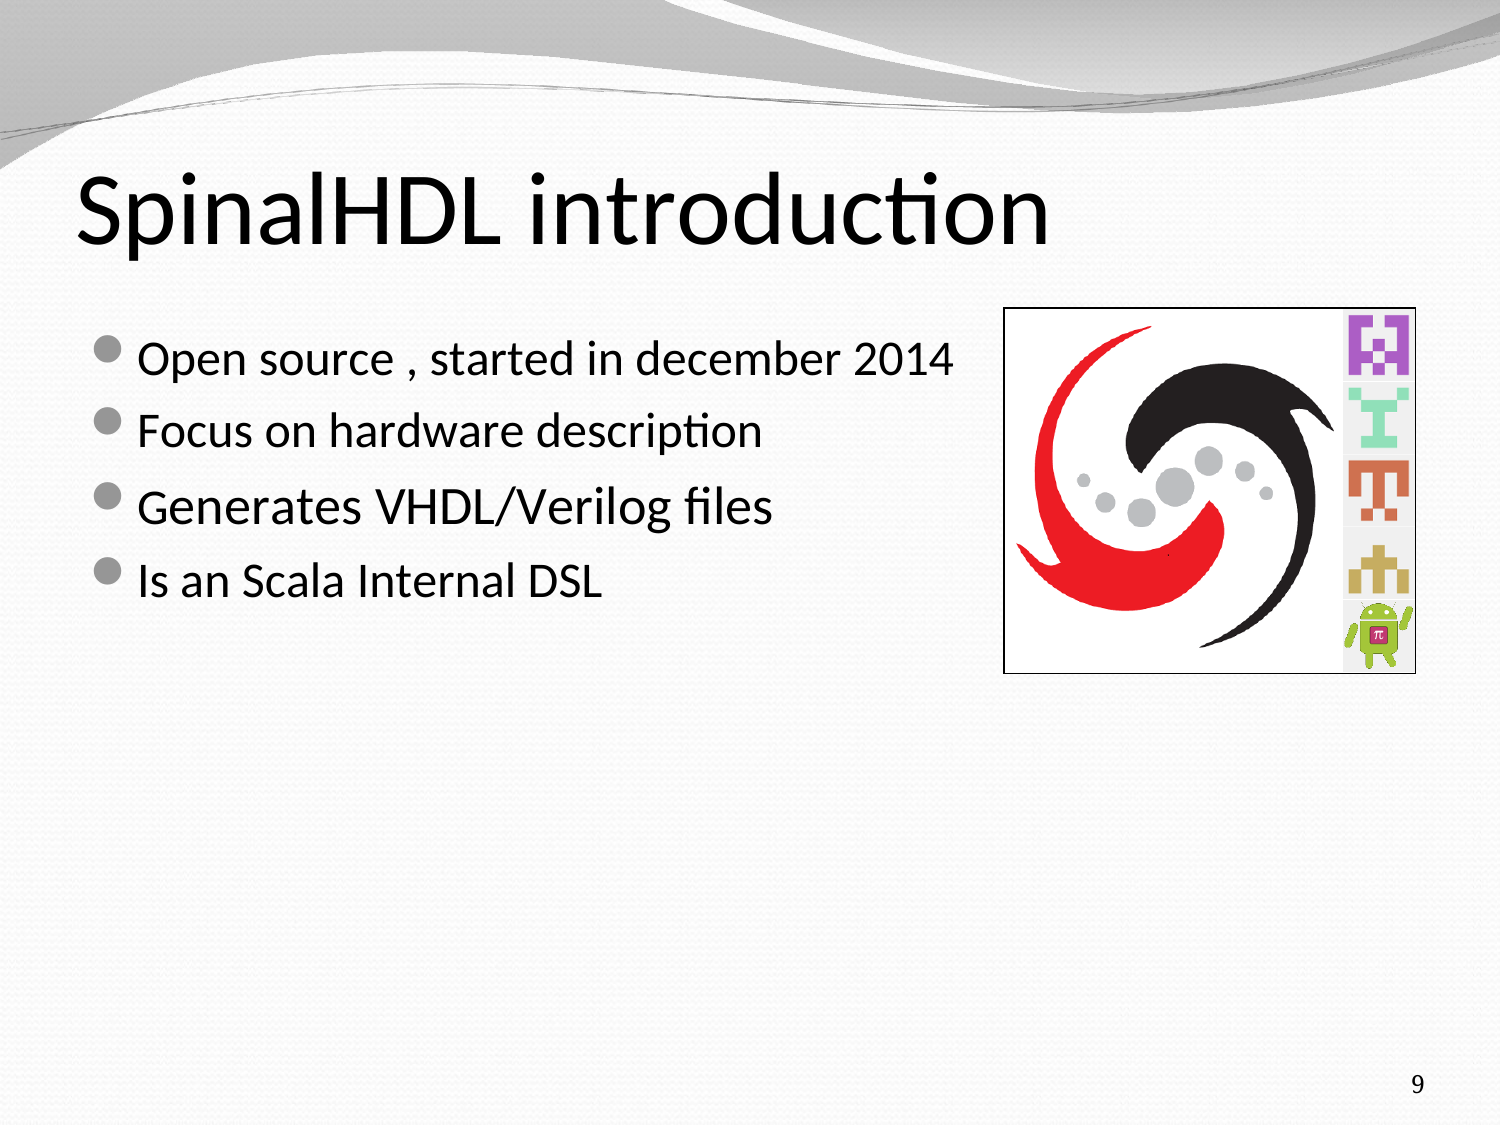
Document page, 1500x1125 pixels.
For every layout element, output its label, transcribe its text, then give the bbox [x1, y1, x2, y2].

text_box [1299, 1042, 1426, 1103]
picture [0, 0, 1500, 1125]
title SpinalHDL introduction [75, 78, 1426, 266]
list Open source , started in december 2014 Focus on hardware description Generates VHDL/Verilog files Is an Scala Internal DSL [75, 317, 1426, 1038]
